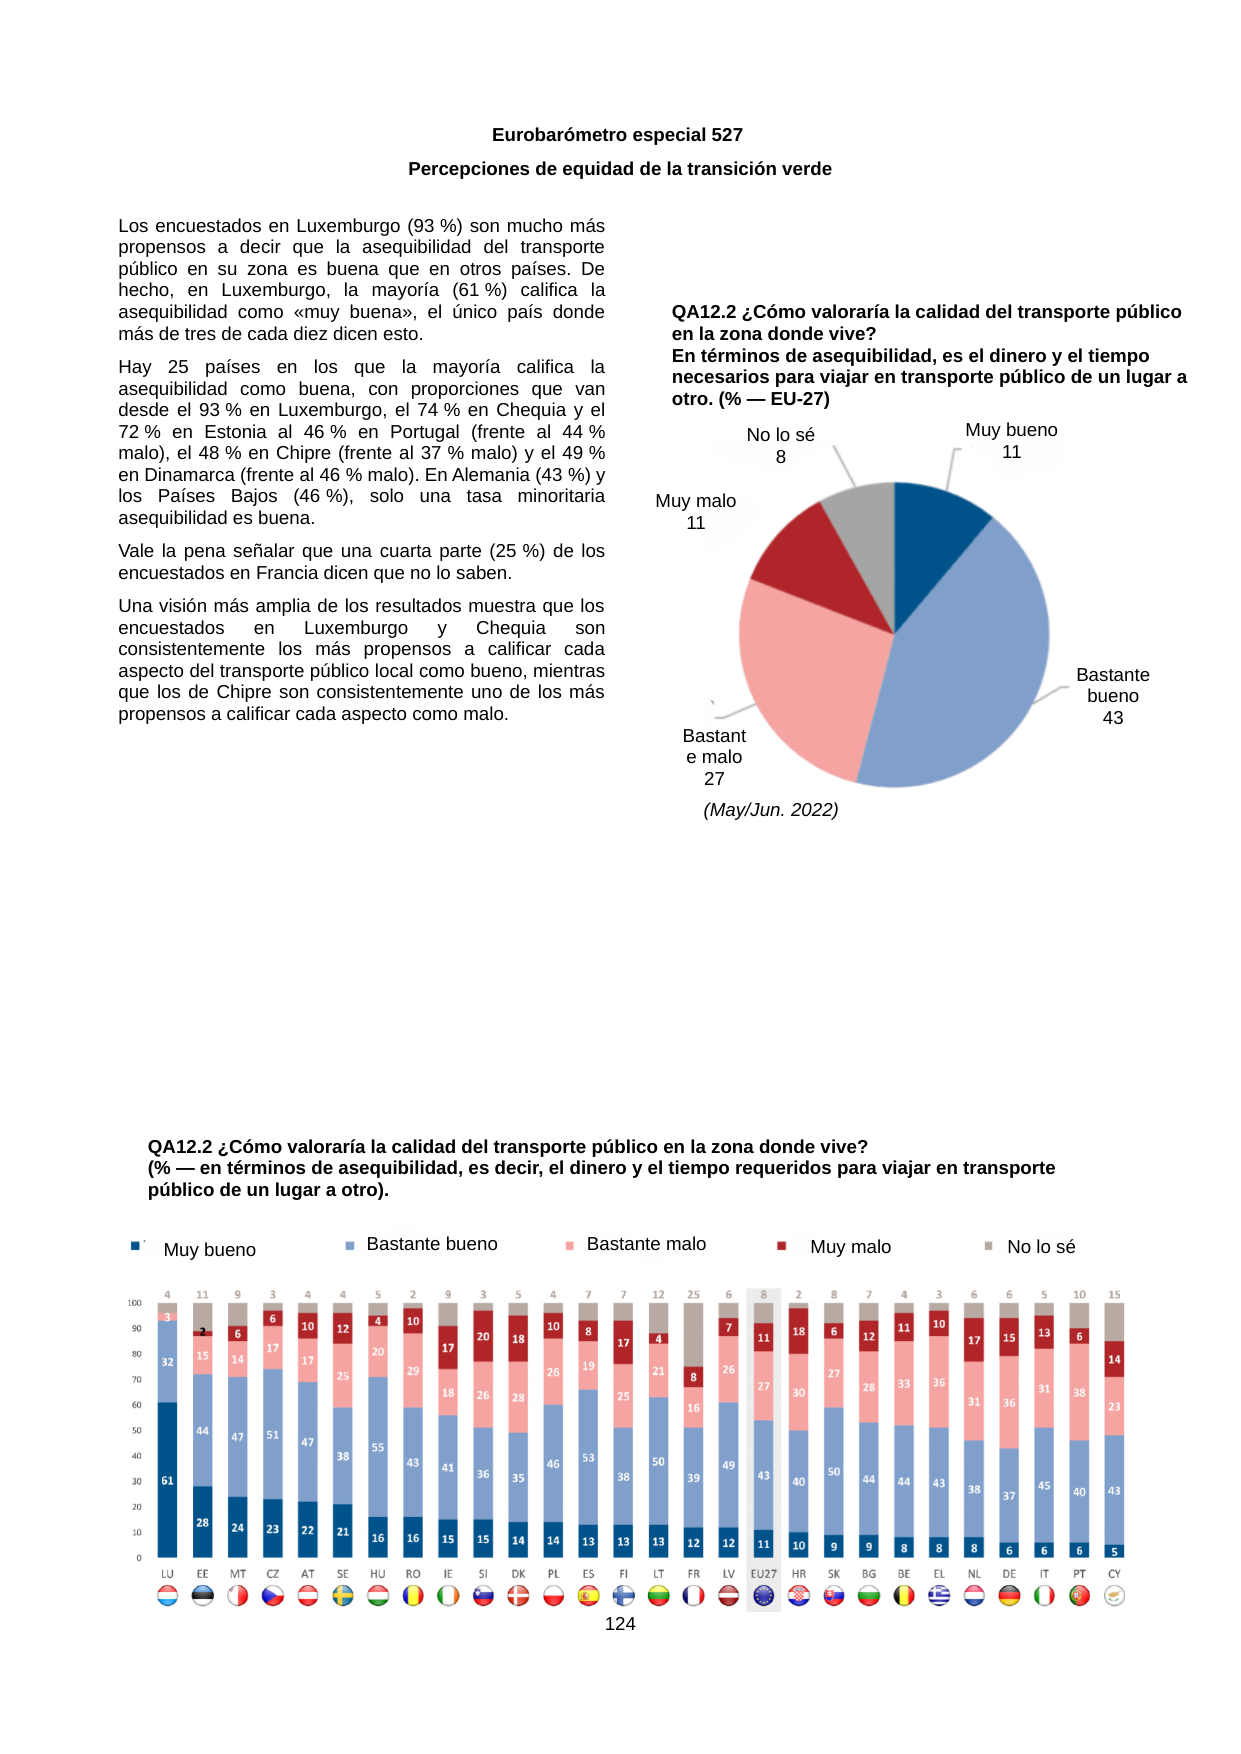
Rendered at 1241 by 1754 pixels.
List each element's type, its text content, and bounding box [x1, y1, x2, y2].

text Vale la pena señalar que una cuarta parte (25 %) de los encuestados en Francia dicen que no lo saben. [118, 540, 605, 583]
text Hay 25 países en los que la mayoría califica la asequibilidad como buena, con proporciones que van desde el 93 % en Luxemburgo, el 74 % en Chequia y el 72 % en Estonia al 46 % en Portugal (frente al 44 % malo), el 48 % en Chipre (frente al 37 % malo) y el 49 % en Dinamarca (frente al 46 % malo). En Alemania (43 %) y los Países Bajos (46 %), solo una tasa minoritaria asequibilidad es buena. [118, 356, 605, 528]
picture [701, 441, 1075, 793]
text Una visión más amplia de los resultados muestra que los encuestados en Luxemburgo y Chequia son consistentemente los más propensos a calificar cada aspecto del transporte público local como bueno, mientras que los de Chipre son consistentemente uno de los más propensos a calificar cada aspecto como malo. [118, 595, 605, 724]
picture [120, 1277, 1134, 1612]
picture [114, 1223, 1074, 1264]
text Los encuestados en Luxemburgo (93 %) son mucho más propensos a decir que la asequibilidad del transporte público en su zona es buena que en otros países. De hecho, en Luxemburgo, la mayoría (61 %) califica la asequibilidad como «muy buena», el único país donde más de tres de cada diez dicen esto. [118, 214, 605, 344]
